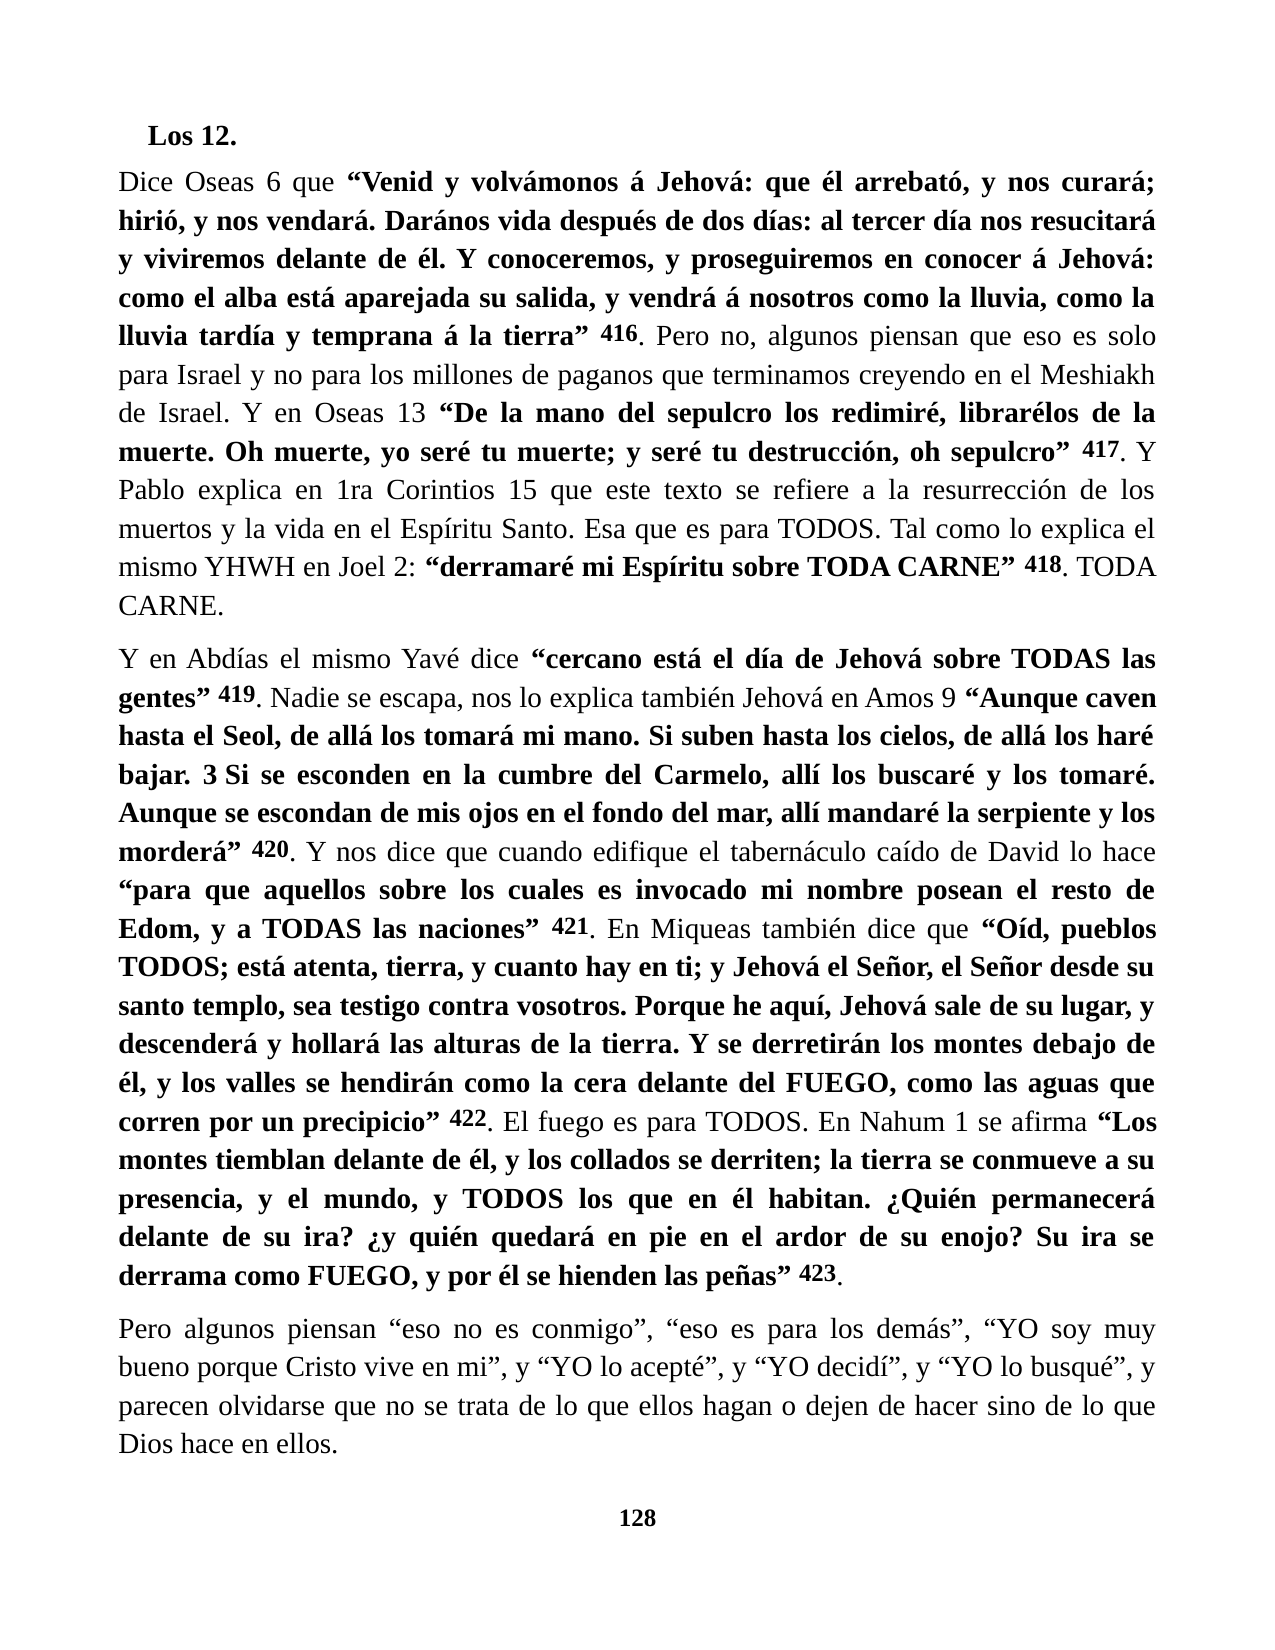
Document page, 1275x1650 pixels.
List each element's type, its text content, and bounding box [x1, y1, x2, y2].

text Pero algunos piensan “eso no es conmigo”, “eso es para los demás”, “YO soy muy bueno porque Cristo vive en mi”, y “YO lo acepté”, y “YO decidí”, y “YO lo busqué”, y parecen olvidarse que no se trata de lo que ellos hagan o dejen de hacer sino de lo que Dios hace en ellos. [118, 1311, 1157, 1460]
subtitle Los 12. [148, 118, 1157, 152]
text Y en Abdías el mismo Yavé dice “cercano está el día de Jehová sobre TODAS las gentes” . Nadie se escapa, nos lo explica también Jehová en Amos 9 “Aunque caven hasta el Seol, de allá los tomará mi mano. Si suben hasta los cielos, de allá los haré bajar. 3 Si se esconden en la cumbre del Carmelo, allí los buscaré y los tomaré. Aunque se escondan de mis ojos en el fondo del mar, allí mandaré la serpiente y los morderá” . Y nos dice que cuando edifique el tabernáculo caído de David lo hace “para que aquellos sobre los cuales es invocado mi nombre posean el resto de Edom, y a TODAS las naciones” . En Miqueas también dice que “Oíd, pueblos TODOS; está atenta, tierra, y cuanto hay en ti; y Jehová el Señor, el Señor desde su santo templo, sea testigo contra vosotros. Porque he aquí, Jehová sale de su lugar, y descenderá y hollará las alturas de la tierra. Y se derretirán los montes debajo de él, y los valles se hendirán como la cera delante del FUEGO, como las aguas que corren por un precipicio” . El fuego es para TODOS. En Nahum 1 se afirma “Los montes tiemblan delante de él, y los collados se derriten; la tierra se conmueve a su presencia, y el mundo, y TODOS los que en él habitan. ¿Quién permanecerá delante de su ira? ¿y quién quedará en pie en el ardor de su enojo? Su ira se derrama como FUEGO, y por él se hienden las peñas” . [118, 641, 1157, 1291]
text Dice Oseas 6 que “Venid y volvámonos á Jehová: que él arrebató, y nos curará; hirió, y nos vendará. Darános vida después de dos días: al tercer día nos resucitará y viviremos delante de él. Y conoceremos, y proseguiremos en conocer á Jehová: como el alba está aparejada su salida, y vendrá á nosotros como la lluvia, como la lluvia tardía y temprana á la tierra” . Pero no, algunos piensan que eso es solo para Israel y no para los millones de paganos que terminamos creyendo en el Meshiakh de Israel. Y en Oseas 13 “De la mano del sepulcro los redimiré, librarélos de la muerte. Oh muerte, yo seré tu muerte; y seré tu destrucción, oh sepulcro” . Y Pablo explica en 1ra Corintios 15 que este texto se refiere a la resurrección de los muertos y la vida en el Espíritu Santo. Esa que es para TODOS. Tal como lo explica el mismo YHWH en Joel 2: “derramaré mi Espíritu sobre TODA CARNE” . TODA CARNE. [118, 164, 1157, 622]
